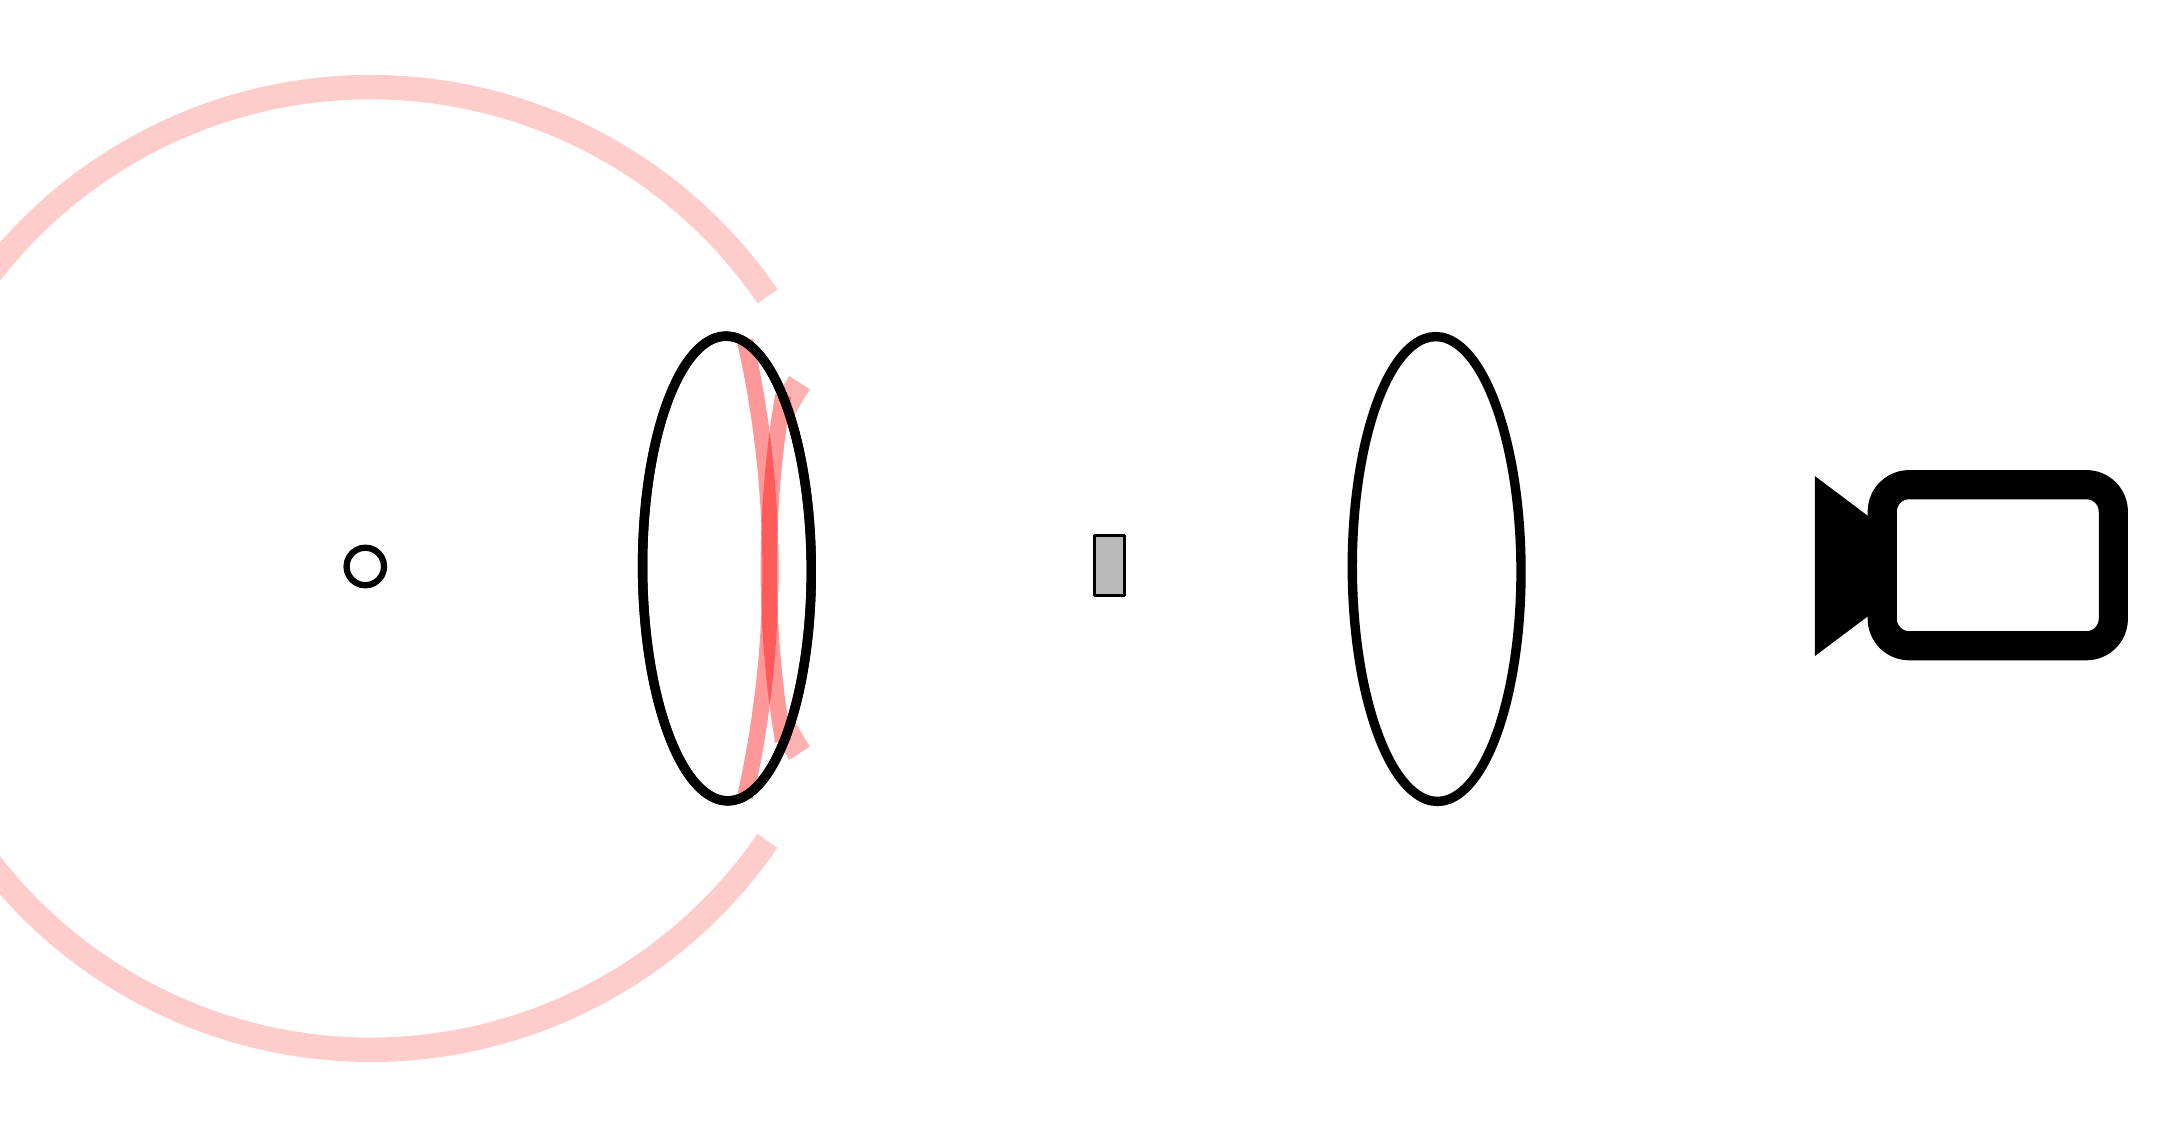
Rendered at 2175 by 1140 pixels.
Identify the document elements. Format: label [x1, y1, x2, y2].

text_box [1814, 476, 1875, 657]
text_box [0, 0, 1747, 1140]
text_box [648, 341, 806, 796]
text_box [1882, 484, 2114, 646]
